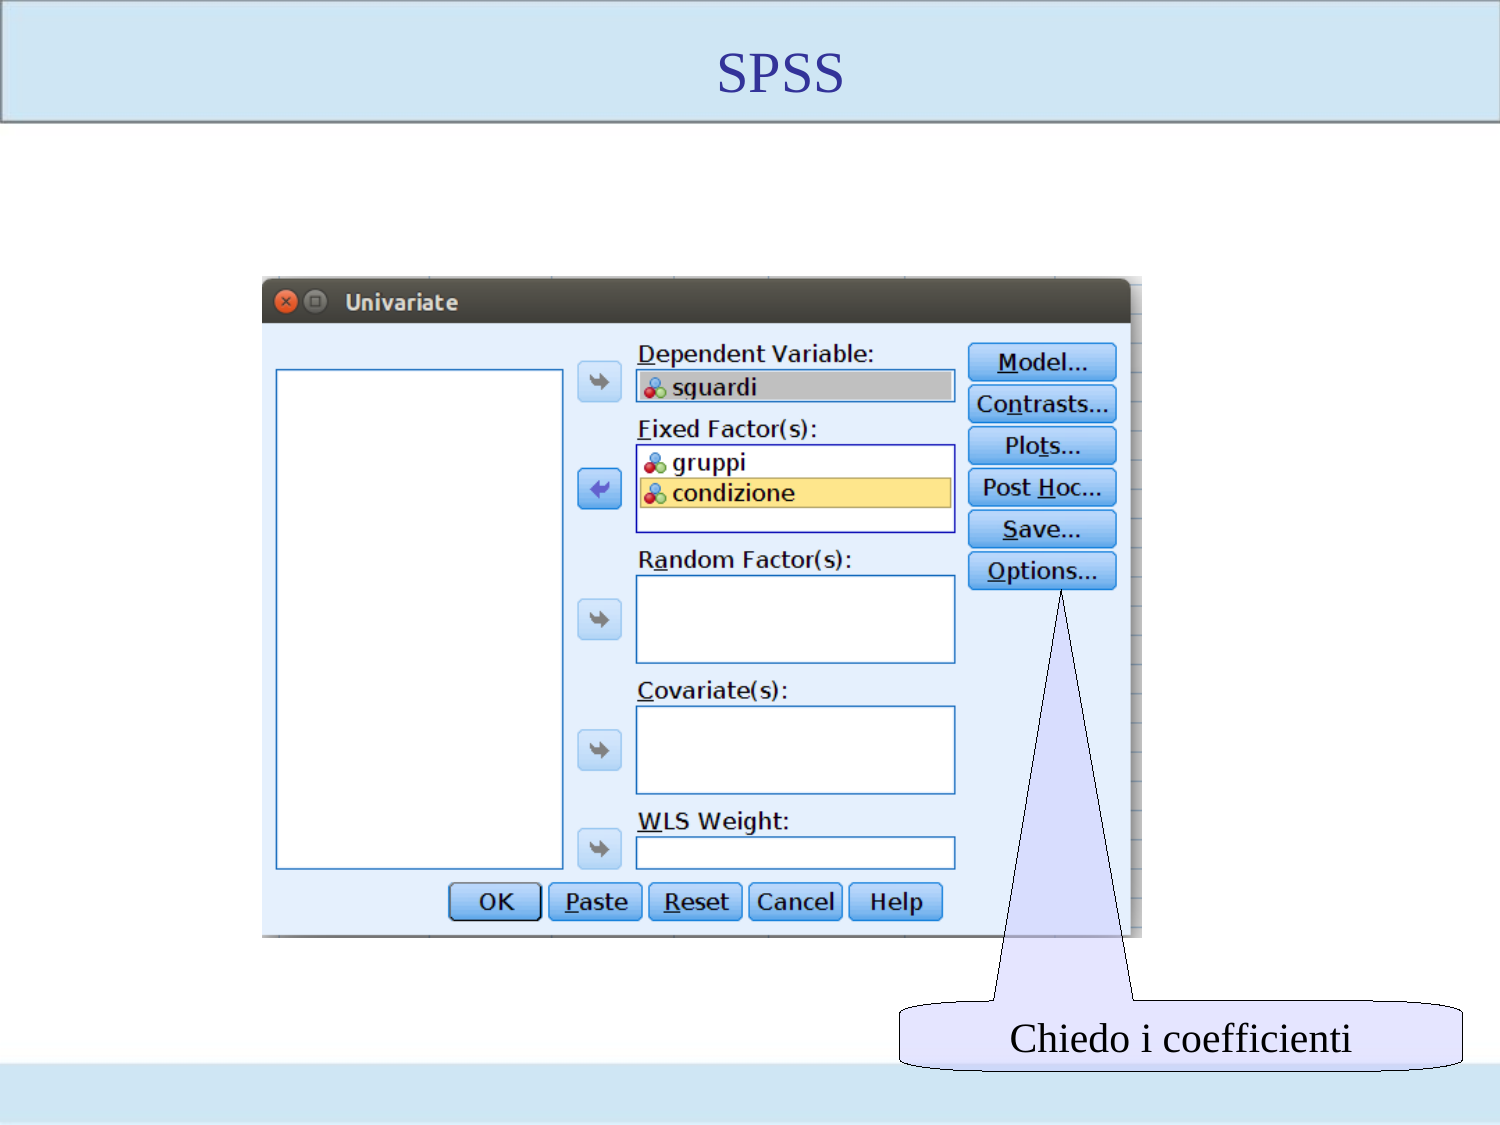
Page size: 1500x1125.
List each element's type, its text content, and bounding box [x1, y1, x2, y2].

title SPSS [249, 21, 1313, 117]
text_box Chiedo i coefficienti [899, 589, 1463, 1072]
picture [0, 0, 1500, 1125]
